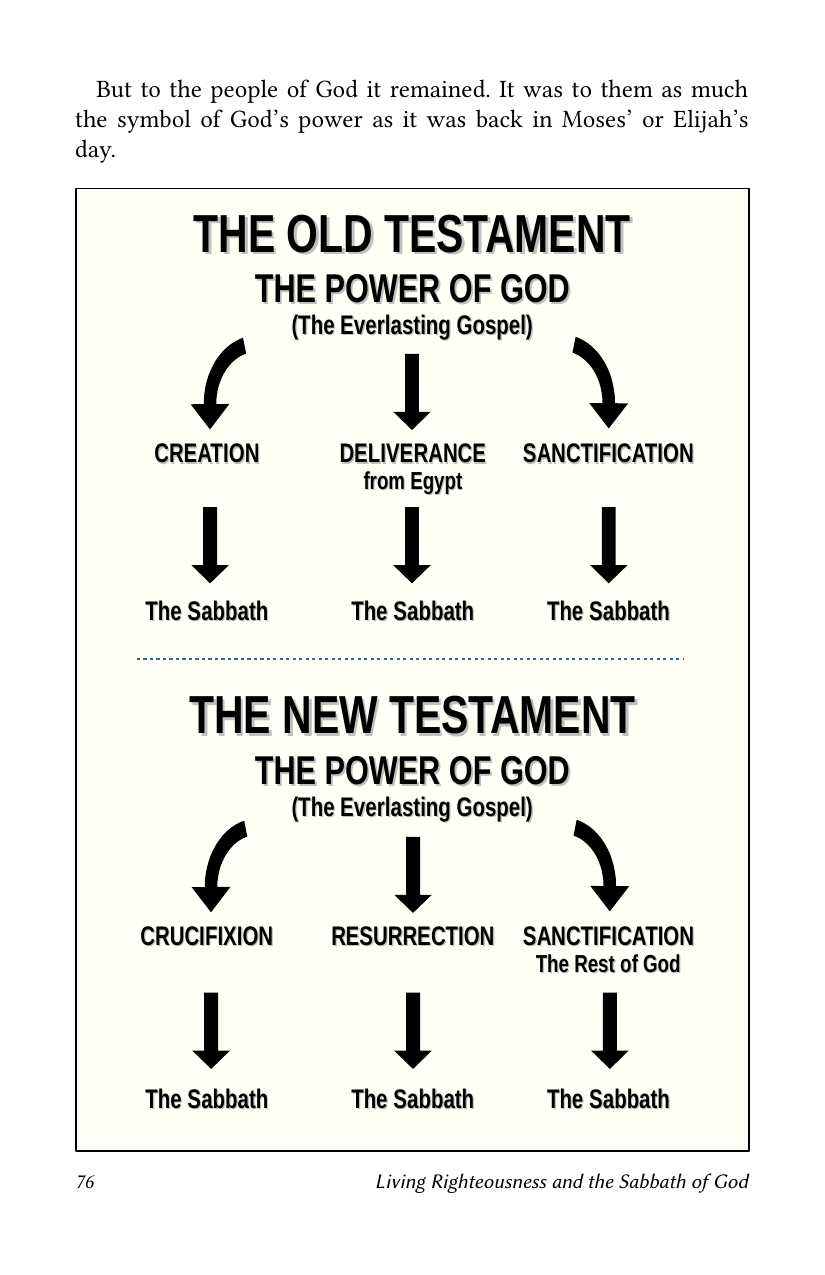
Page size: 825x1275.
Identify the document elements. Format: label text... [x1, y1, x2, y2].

text But to the people of God it remained. It was to them as much the symbol of God’s power as it was back in Moses’ or Elijah’s day. [75, 75, 750, 163]
